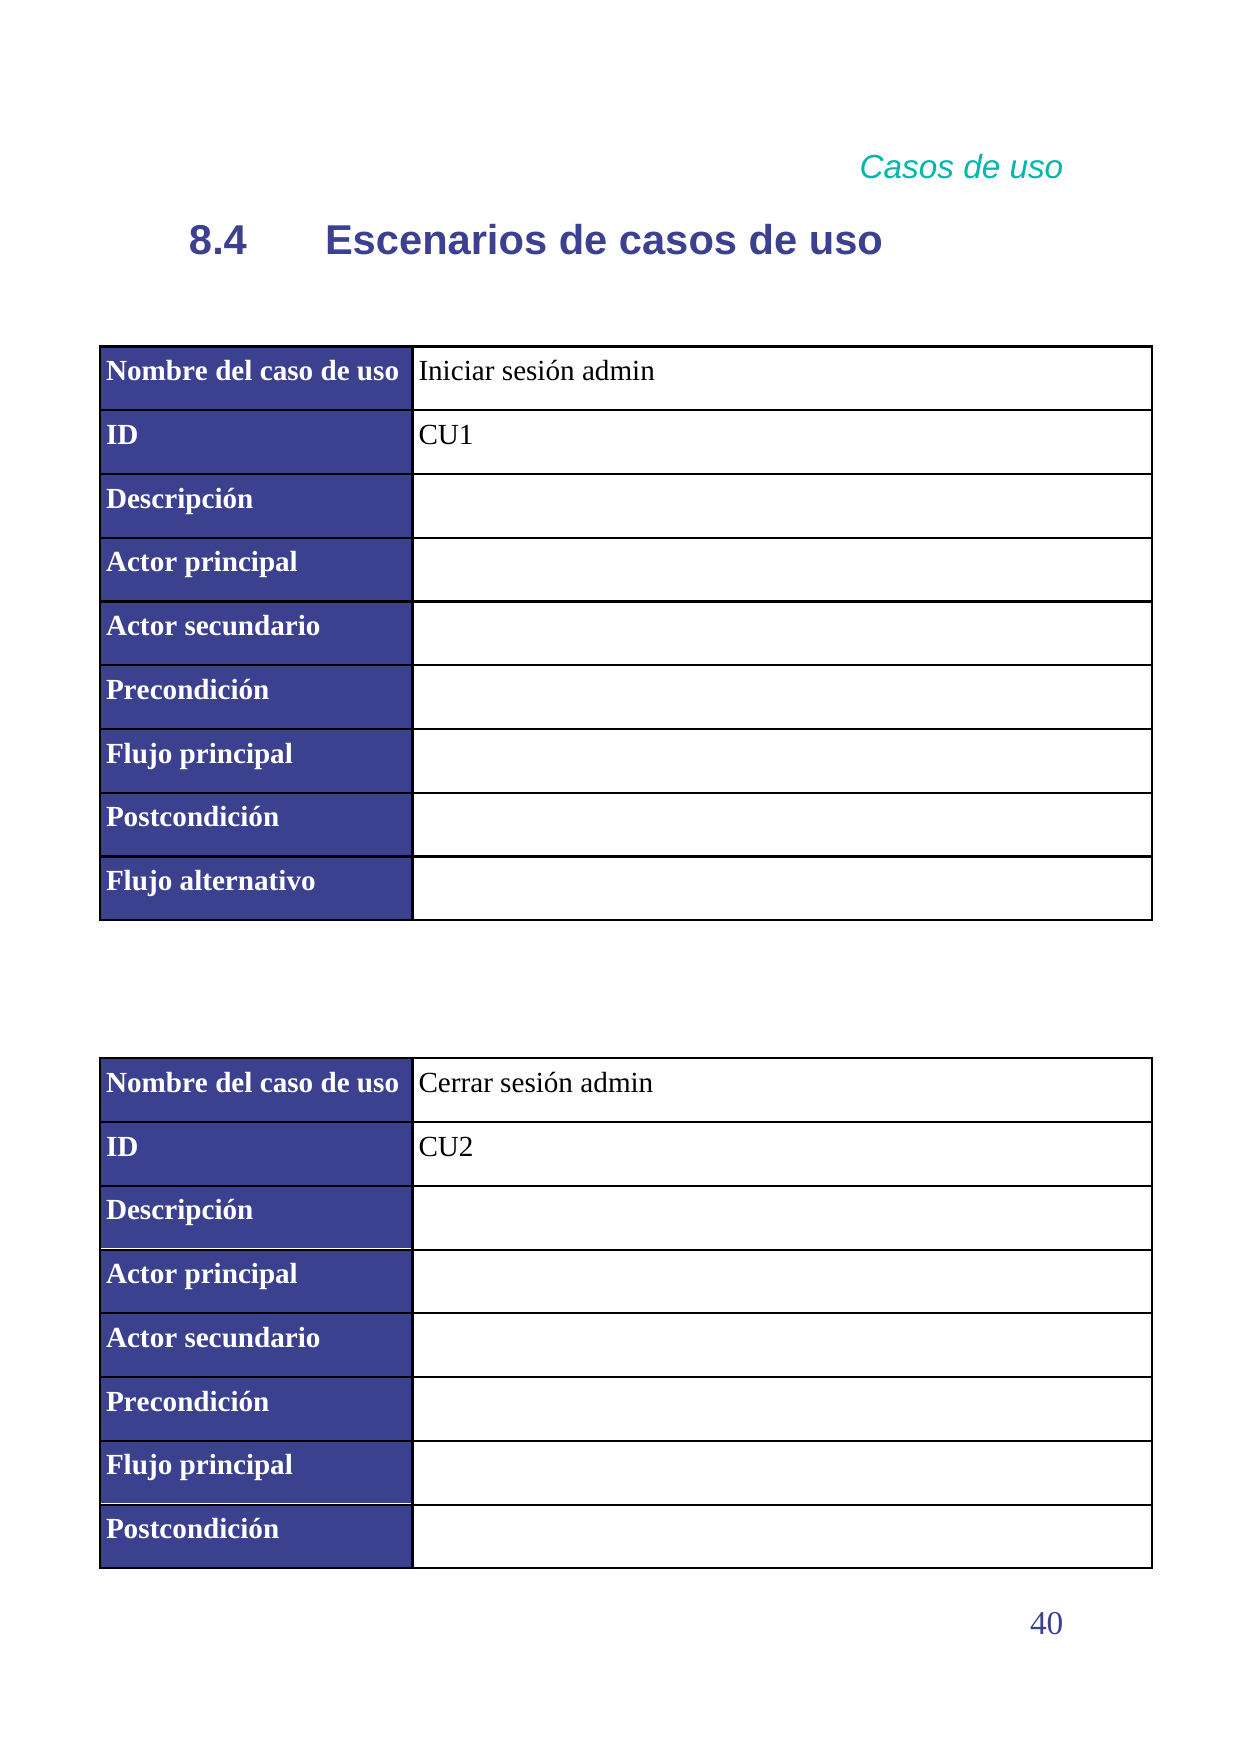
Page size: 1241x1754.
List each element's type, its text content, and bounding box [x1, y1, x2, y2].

table_cell [414, 1251, 1151, 1312]
table_cell [414, 1187, 1151, 1248]
table_cell Postcondición [101, 794, 411, 855]
table_cell [414, 794, 1151, 855]
table_cell CU1 [414, 411, 1151, 473]
table_cell [414, 1378, 1151, 1440]
table_cell Flujo principal [101, 1442, 411, 1503]
table_header Cerrar sesión admin [414, 1059, 1151, 1121]
table_cell Actor principal [101, 539, 411, 600]
table_cell Actor principal [101, 1251, 411, 1312]
table_header Nombre del caso de uso [101, 348, 411, 409]
table_cell [414, 539, 1151, 600]
table_cell ID [101, 411, 411, 473]
table_header Iniciar sesión admin [414, 348, 1151, 409]
table_cell [414, 730, 1151, 792]
table_cell [414, 475, 1151, 537]
table_cell [414, 666, 1151, 728]
table_cell CU2 [414, 1123, 1151, 1185]
table_cell [414, 1506, 1151, 1567]
table_cell Precondición [101, 1378, 411, 1440]
table_cell Precondición [101, 666, 411, 728]
table_cell Postcondición [101, 1506, 411, 1567]
table_header Nombre del caso de uso [101, 1059, 411, 1121]
table_cell Flujo alternativo [101, 858, 411, 919]
subtitle Escenarios de casos de uso [177, 216, 1063, 263]
table_cell Descripción [101, 1187, 411, 1248]
table_cell [414, 1314, 1151, 1376]
table_cell [414, 858, 1151, 919]
table_cell Descripción [101, 475, 411, 537]
table_cell Flujo principal [101, 730, 411, 792]
table_cell [414, 1442, 1151, 1503]
table_cell ID [101, 1123, 411, 1185]
table_cell Actor secundario [101, 603, 411, 664]
table_cell [414, 603, 1151, 664]
table_cell Actor secundario [101, 1314, 411, 1376]
